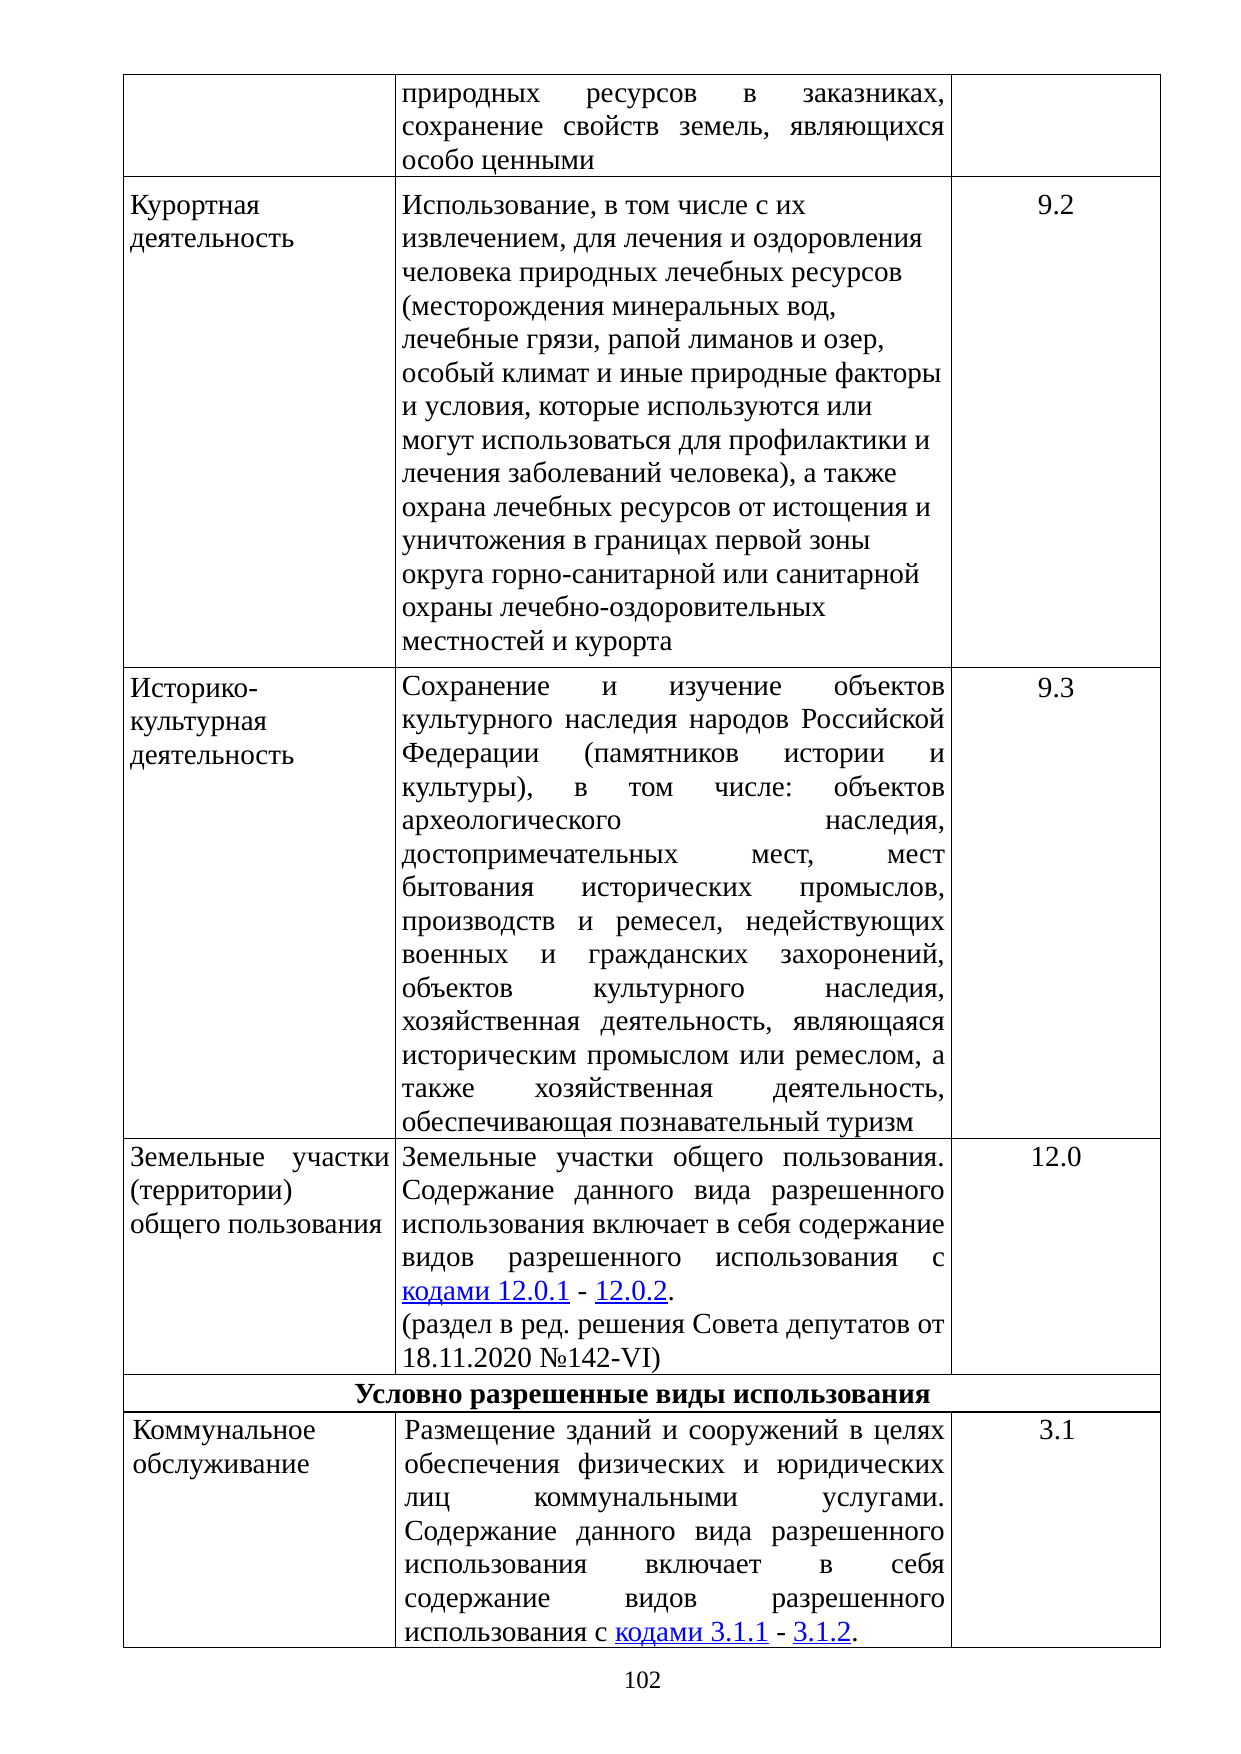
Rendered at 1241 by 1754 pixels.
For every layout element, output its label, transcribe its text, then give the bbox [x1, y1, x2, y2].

table_cell 12.0 [952, 1139, 1160, 1373]
table_cell 9.2 [952, 177, 1160, 667]
table_cell Условно разрешенные виды использования [124, 1375, 1160, 1411]
table_cell 3.1 [952, 1413, 1160, 1647]
table_cell природных ресурсов в заказниках, сохранение свойств земель, являющихся особо ценными [396, 75, 951, 176]
table_cell Земельные участки общего пользования. Содержание данного вида разрешенного использования включает в себя содержание видов разрешенного использования с кодами 12.0.1 - 12.0.2. (раздел в ред. решения Совета депутатов от 18.11.2020 №142-VI) [396, 1139, 951, 1373]
table_cell Земельные участки (территории) общего пользования [124, 1139, 395, 1373]
table_cell Использование, в том числе с их извлечением, для лечения и оздоровления человека природных лечебных ресурсов (месторождения минеральных вод, лечебные грязи, рапой лиманов и озер, особый климат и иные природные факторы и условия, которые используются или могут использоваться для профилактики и лечения заболеваний человека), а также охрана лечебных ресурсов от истощения и уничтожения в границах первой зоны округа горно-санитарной или санитарной охраны лечебно-оздоровительных местностей и курорта [396, 177, 951, 667]
table_cell Сохранение и изучение объектов культурного наследия народов Российской Федерации (памятников истории и культуры), в том числе: объектов археологического наследия, достопримечательных мест, мест бытования исторических промыслов, производств и ремесел, недействующих военных и гражданских захоронений, объектов культурного наследия, хозяйственная деятельность, являющаяся историческим промыслом или ремеслом, а также хозяйственная деятельность, обеспечивающая познавательный туризм [396, 668, 951, 1138]
table_cell Коммунальное обслуживание [124, 1413, 395, 1647]
table_cell 9.3 [952, 668, 1160, 1138]
table_cell Размещение зданий и сооружений в целях обеспечения физических и юридических лиц коммунальными услугами. Содержание данного вида разрешенного использования включает в себя содержание видов разрешенного использования с кодами 3.1.1 - 3.1.2. [396, 1413, 951, 1647]
table_cell Историко-культурная деятельность [124, 668, 395, 1138]
table_cell [952, 75, 1160, 176]
table_cell [124, 75, 395, 176]
table_cell Курортная деятельность [124, 177, 395, 667]
